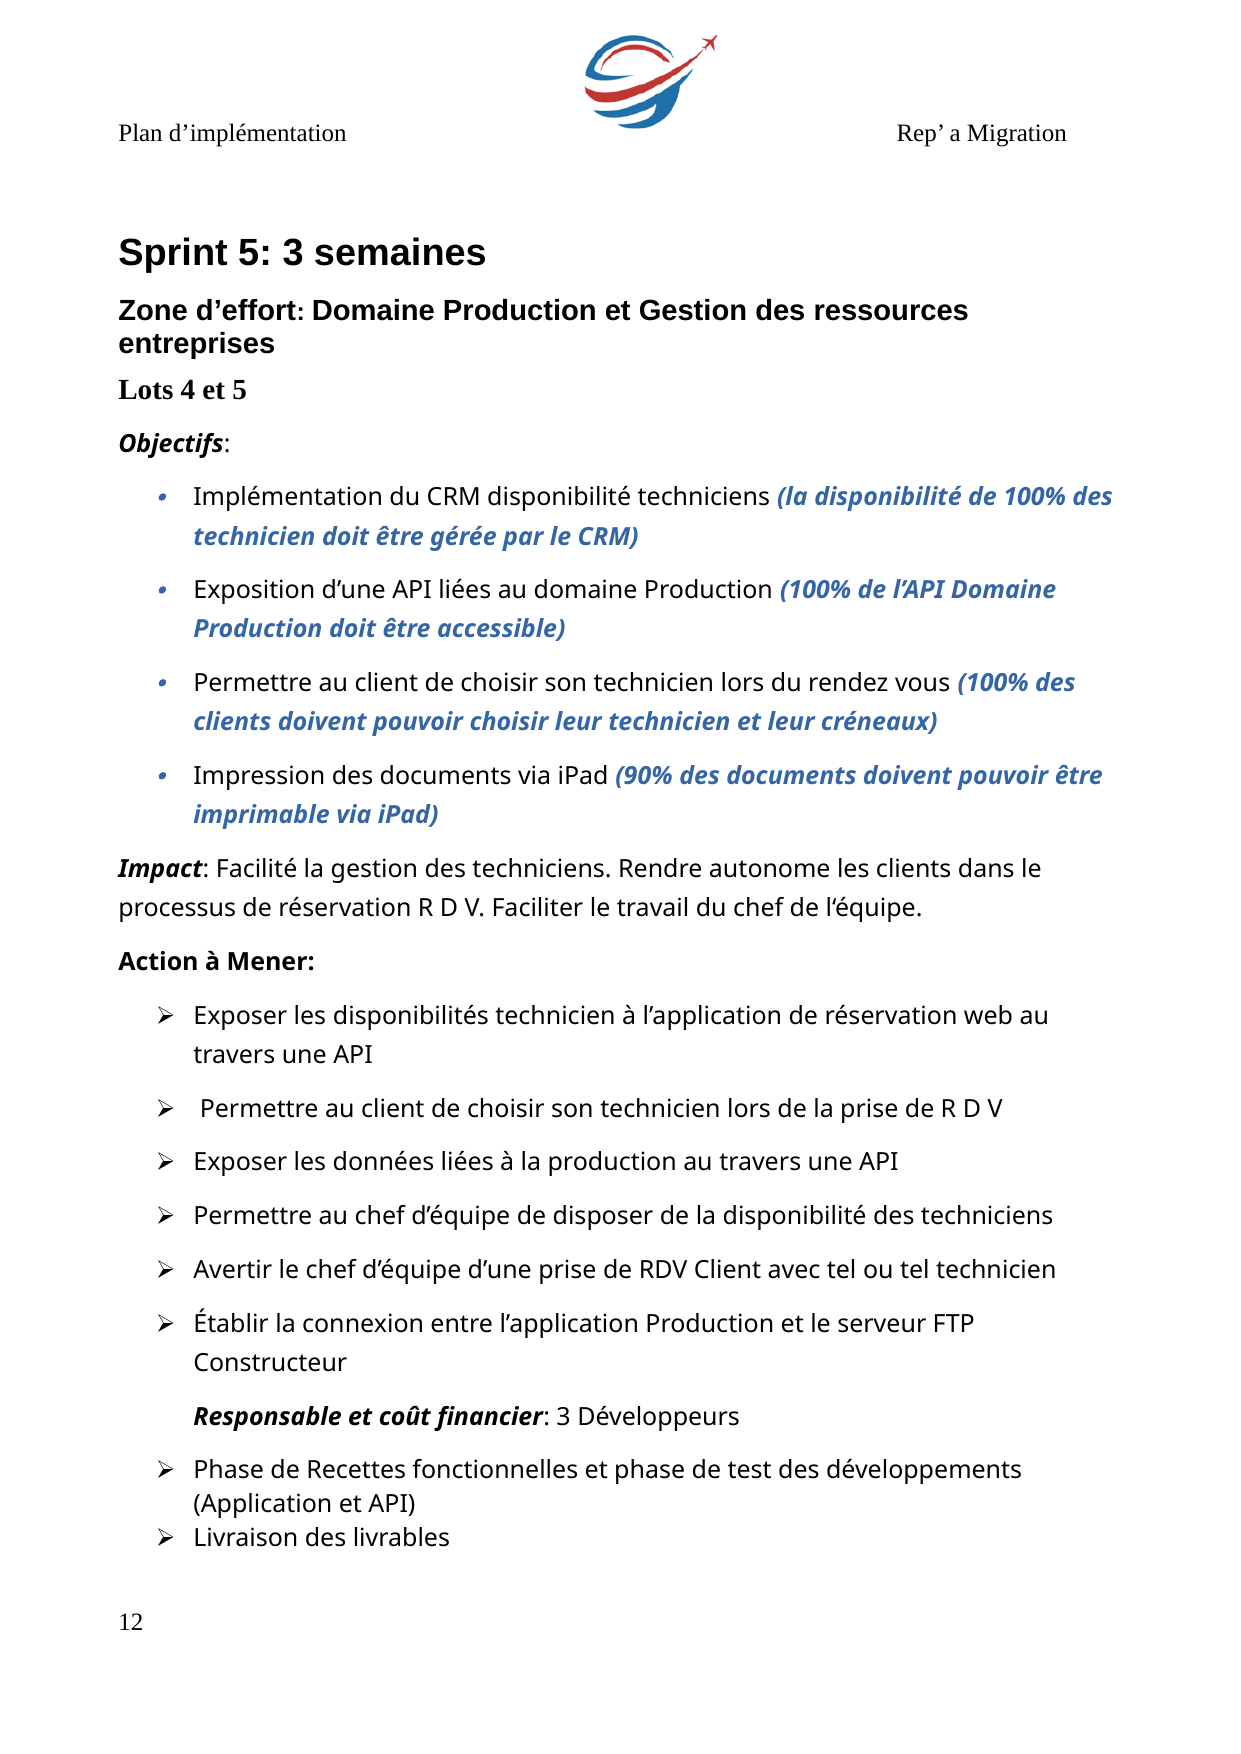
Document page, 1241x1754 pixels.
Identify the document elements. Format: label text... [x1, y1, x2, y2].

picture [577, 14, 723, 155]
list Implémentation du CRM disponibilité techniciens (la disponibilité de 100% des technicien doit être gérée par le CRM) [156, 479, 1122, 552]
text Action à Mener: [118, 943, 1122, 978]
list Impression des documents via iPad (90% des documents doivent pouvoir être imprimable via iPad) [156, 758, 1122, 831]
list Exposer les données liées à la production au travers une API [156, 1144, 1122, 1178]
list Responsable et coût financier: 3 Développeurs [156, 1398, 1122, 1432]
list Avertir le chef d’équipe d’une prise de RDV Client avec tel ou tel technicien [156, 1251, 1122, 1286]
list Permettre au client de choisir son technicien lors de la prise de R D V [156, 1090, 1122, 1124]
text Impact: Facilité la gestion des techniciens. Rendre autonome les clients dans le processus de réservation R D V. Faciliter le travail du chef de l‘équipe. [118, 851, 1122, 924]
list Permettre au chef d’équipe de disposer de la disponibilité des techniciens [156, 1198, 1122, 1232]
list Exposer les disponibilités technicien à l’application de réservation web au travers une API [156, 997, 1122, 1071]
subtitle Zone d’effort: Domaine Production et Gestion des ressources entreprises [118, 292, 1122, 359]
subtitle Sprint 5: 3 semaines [118, 230, 1122, 274]
text Objectifs: [118, 425, 1122, 459]
list Livraison des livrables [156, 1520, 1122, 1554]
list Établir la connexion entre l’application Production et le serveur FTP Constructeur [156, 1305, 1122, 1378]
list Exposition d’une API liées au domaine Production (100% de l’API Domaine Production doit être accessible) [156, 572, 1122, 645]
list Phase de Recettes fonctionnelles et phase de test des développements (Application et API) [156, 1452, 1122, 1520]
text Lots 4 et 5 [118, 372, 1122, 406]
list Permettre au client de choisir son technicien lors du rendez vous (100% des clients doivent pouvoir choisir leur technicien et leur créneaux) [156, 665, 1122, 738]
